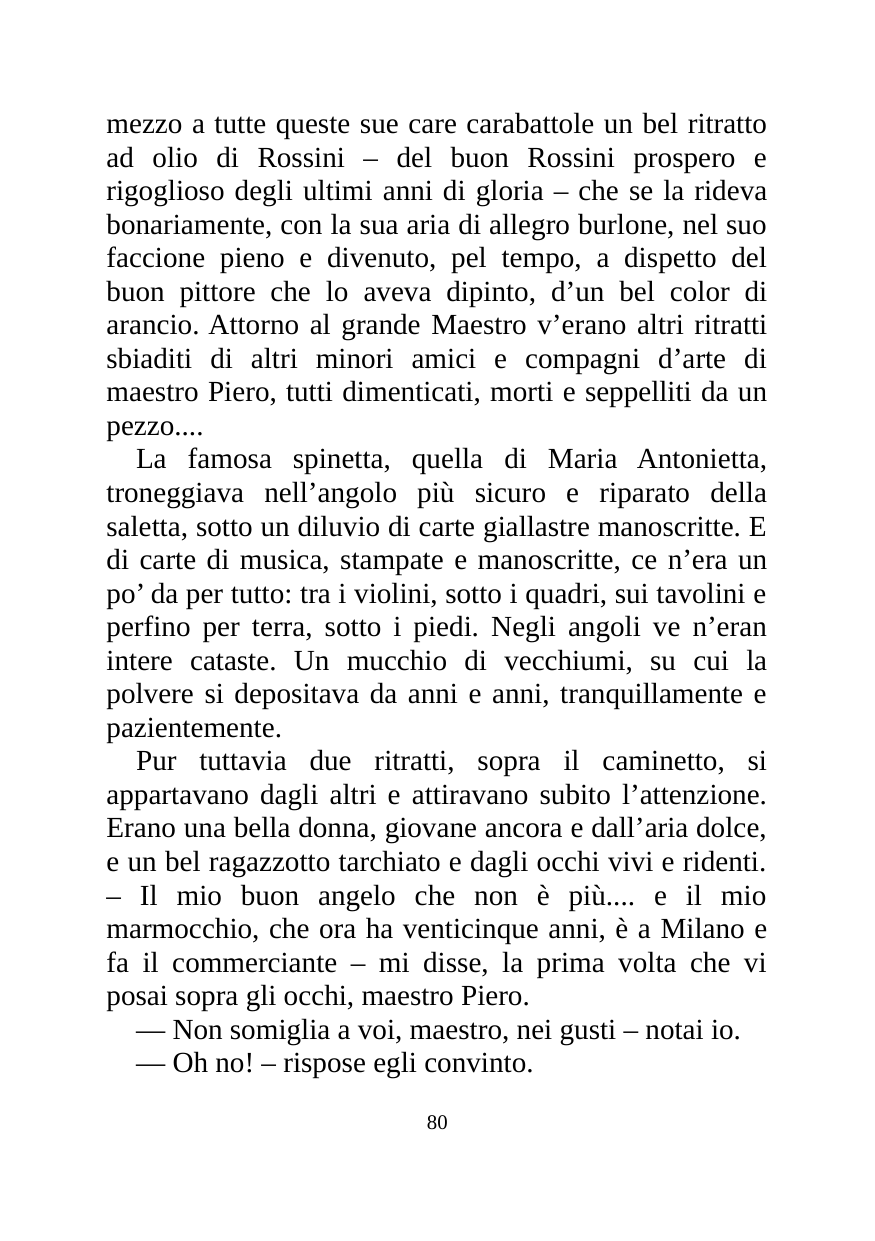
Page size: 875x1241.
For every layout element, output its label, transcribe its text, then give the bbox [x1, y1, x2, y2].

text Pur tuttavia due ritratti, sopra il caminetto, si appartavano dagli altri e attiravano subito l’attenzione. Erano una bella donna, giovane ancora e dall’aria dolce, e un bel ragazzotto tarchiato e dagli occhi vivi e ridenti. – Il mio buon angelo che non è più.... e il mio marmocchio, che ora ha venticinque anni, è a Milano e fa il commerciante – mi disse, la prima volta che vi posai sopra gli occhi, maestro Piero. [106, 743, 768, 1012]
text mezzo a tutte queste sue care carabattole un bel ritratto ad olio di Rossini – del buon Rossini prospero e rigoglioso degli ultimi anni di gloria – che se la rideva bonariamente, con la sua aria di allegro burlone, nel suo faccione pieno e divenuto, pel tempo, a dispetto del buon pittore che lo aveva dipinto, d’un bel color di arancio. Attorno al grande Maestro v’erano altri ritratti sbiaditi di altri minori amici e compagni d’arte di maestro Piero, tutti dimenticati, morti e seppelliti da un pezzo.... [106, 106, 768, 442]
text — Oh no! – rispose egli convinto. [106, 1045, 768, 1079]
text — Non somiglia a voi, maestro, nei gusti – notai io. [106, 1012, 768, 1045]
text La famosa spinetta, quella di Maria Antonietta, troneggiava nell’angolo più sicuro e riparato della saletta, sotto un diluvio di carte giallastre manoscritte. E di carte di musica, stampate e manoscritte, ce n’era un po’ da per tutto: tra i violini, sotto i quadri, sui tavolini e perfino per terra, sotto i piedi. Negli angoli ve n’eran intere cataste. Un mucchio di vecchiumi, su cui la polvere si depositava da anni e anni, tranquillamente e pazientemente. [106, 442, 768, 743]
